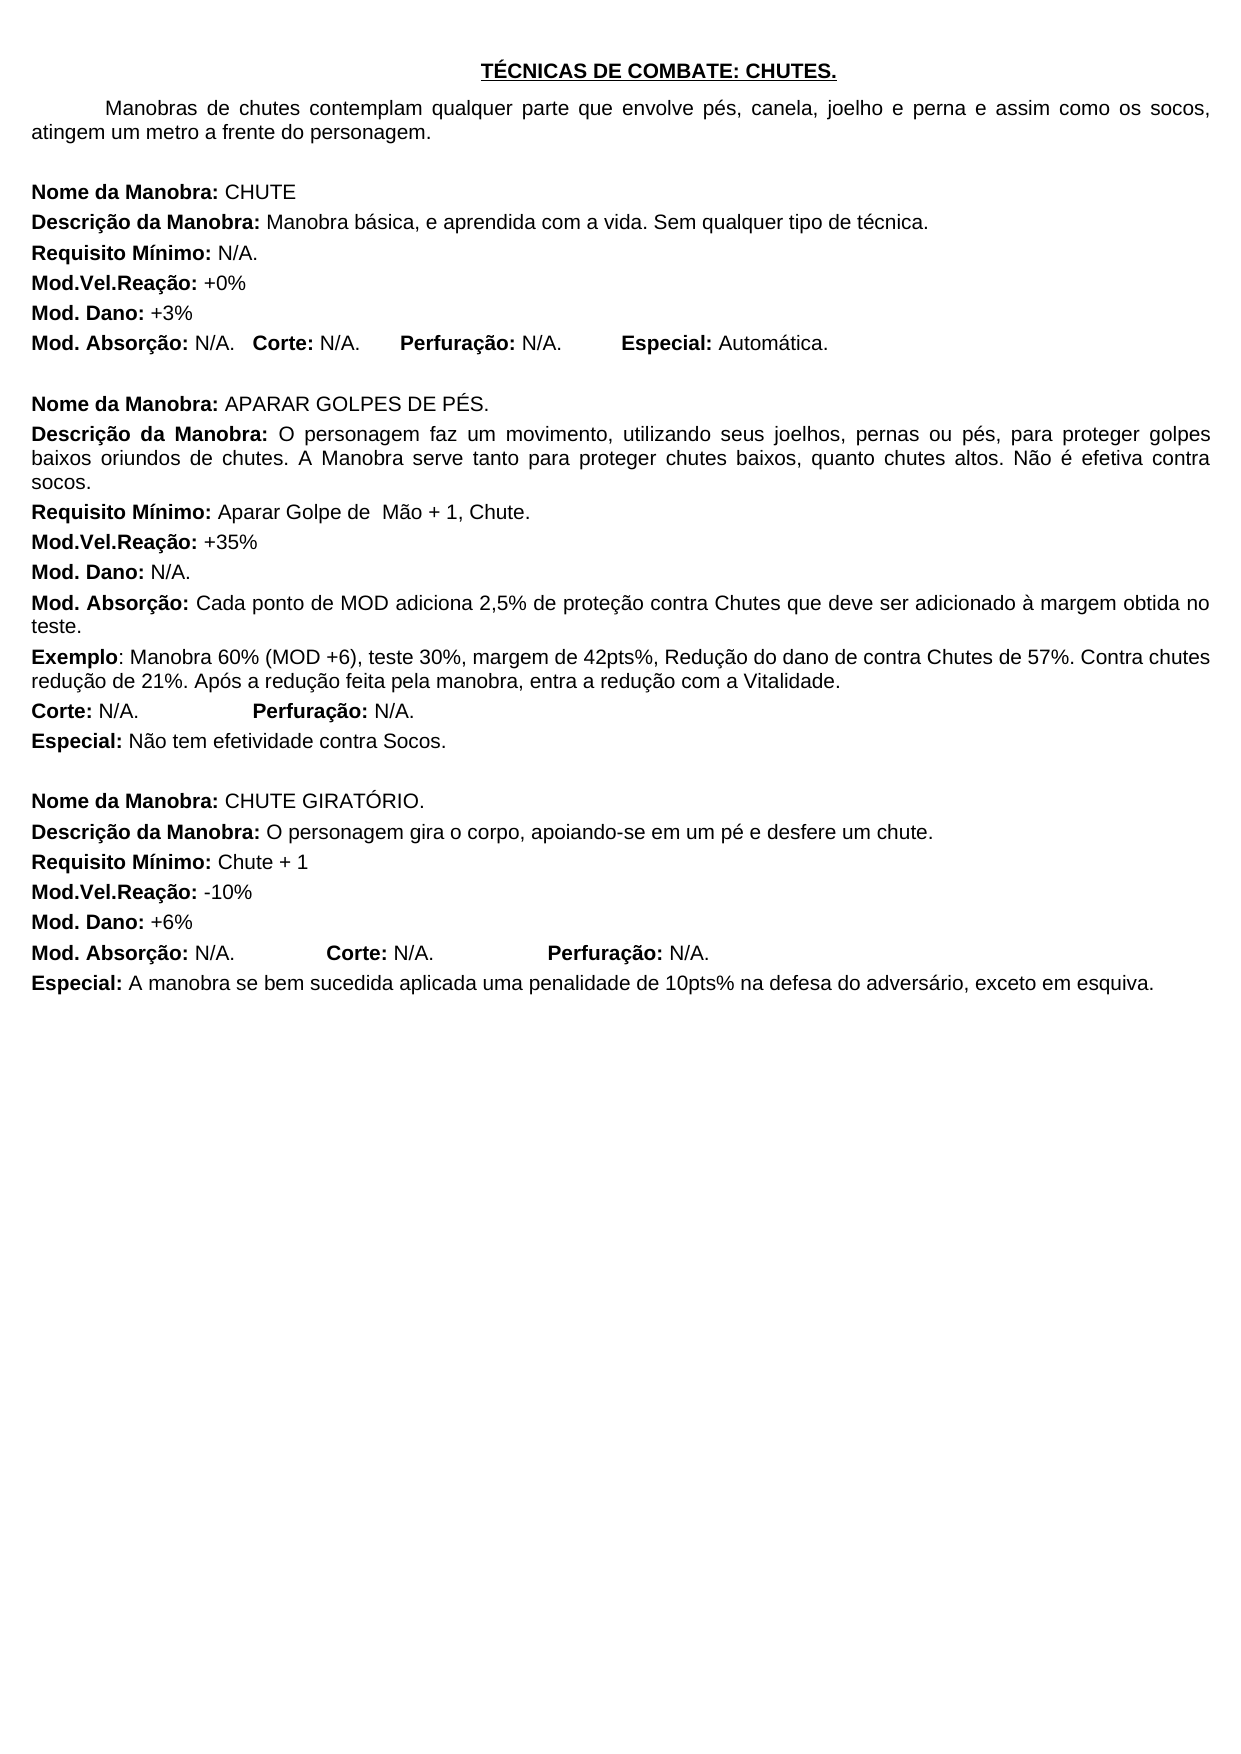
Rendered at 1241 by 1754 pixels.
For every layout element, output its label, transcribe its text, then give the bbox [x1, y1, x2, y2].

text Mod. Absorção: N/A. Corte: N/A. Perfuração: N/A. [31, 940, 1212, 964]
text Mod.Vel.Reação: +0% [31, 271, 1212, 294]
text Mod. Dano: +3% [31, 301, 1212, 325]
text Mod. Absorção: N/A. Corte: N/A. Perfuração: N/A. Especial: Automática. [31, 331, 1212, 355]
text Descrição da Manobra: O personagem gira o corpo, apoiando-se em um pé e desfere um chute. [31, 819, 1212, 843]
text Nome da Manobra: APARAR GOLPES DE PÉS. [31, 391, 1212, 415]
text Nome da Manobra: CHUTE GIRATÓRIO. [31, 789, 1212, 813]
text Nome da Manobra: CHUTE [31, 180, 1212, 204]
text Exemplo: Manobra 60% (MOD +6), teste 30%, margem de 42pts%, Redução do dano de contra Chutes de 57%. Contra chutes redução de 21%. Após a redução feita pela manobra, entra a redução com a Vitalidade. [31, 644, 1212, 692]
text Mod. Absorção: Cada ponto de MOD adiciona 2,5% de proteção contra Chutes que deve ser adicionado à margem obtida no teste. [31, 590, 1212, 638]
text Mod.Vel.Reação: +35% [31, 530, 1212, 554]
text Especial: A manobra se bem sucedida aplicada uma penalidade de 10pts% na defesa do adversário, exceto em esquiva. [31, 971, 1212, 994]
text Descrição da Manobra: O personagem faz um movimento, utilizando seus joelhos, pernas ou pés, para proteger golpes baixos oriundos de chutes. A Manobra serve tanto para proteger chutes baixos, quanto chutes altos. Não é efetiva contra socos. [31, 422, 1212, 493]
text Especial: Não tem efetividade contra Socos. [31, 729, 1212, 753]
text Mod.Vel.Reação: -10% [31, 880, 1212, 904]
text Mod. Dano: +6% [31, 910, 1212, 934]
text Manobras de chutes contemplam qualquer parte que envolve pés, canela, joelho e perna e assim como os socos, atingem um metro a frente do personagem. [31, 96, 1212, 143]
text Descrição da Manobra: Manobra básica, e aprendida com a vida. Sem qualquer tipo de técnica. [31, 210, 1212, 234]
text Mod. Dano: N/A. [31, 560, 1212, 584]
text Requisito Mínimo: Chute + 1 [31, 850, 1212, 874]
text Requisito Mínimo: Aparar Golpe de Mão + 1, Chute. [31, 500, 1212, 524]
text Requisito Mínimo: N/A. [31, 240, 1212, 264]
text TÉCNICAS DE COMBATE: CHUTES. [31, 59, 1212, 83]
text Corte: N/A. Perfuração: N/A. [31, 699, 1212, 723]
